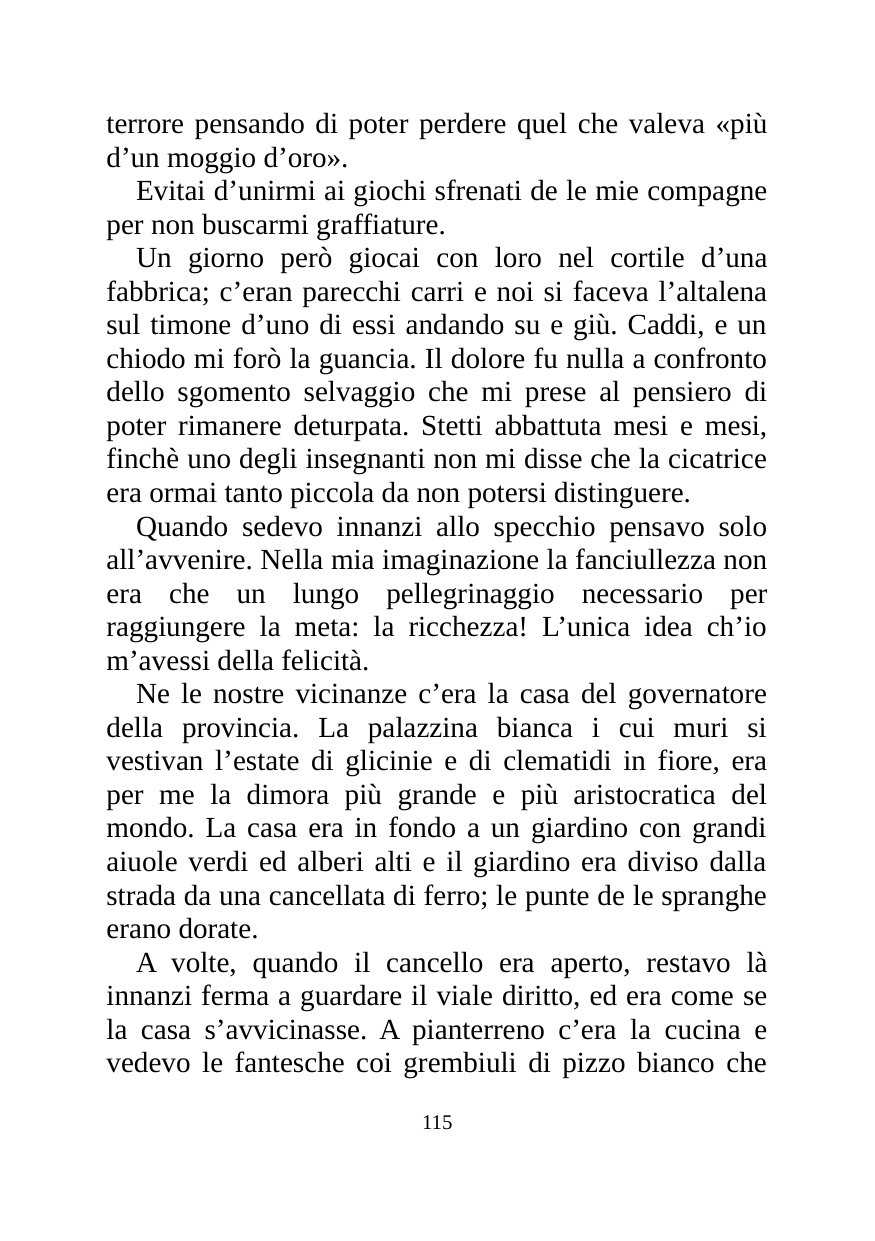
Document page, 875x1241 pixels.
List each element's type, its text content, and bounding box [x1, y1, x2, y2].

text Quando sedevo innanzi allo specchio pensavo solo all’avvenire. Nella mia imaginazione la fanciullezza non era che un lungo pellegrinaggio necessario per raggiungere la meta: la ricchezza! L’unica idea ch’io m’avessi della felicità. [106, 509, 768, 676]
text Un giorno però giocai con loro nel cortile d’una fabbrica; c’eran parecchi carri e noi si faceva l’altalena sul timone d’uno di essi andando su e giù. Caddi, e un chiodo mi forò la guancia. Il dolore fu nulla a confronto dello sgomento selvaggio che mi prese al pensiero di poter rimanere deturpata. Stetti abbattuta mesi e mesi, finchè uno degli insegnanti non mi disse che la cicatrice era ormai tanto piccola da non potersi distinguere. [106, 240, 768, 509]
text A volte, quando il cancello era aperto, restavo là innanzi ferma a guardare il viale diritto, ed era come se la casa s’avvicinasse. A pianterreno c’era la cucina e vedevo le fantesche coi grembiuli di pizzo bianco che [106, 945, 768, 1079]
text Evitai d’unirmi ai giochi sfrenati de le mie compagne per non buscarmi graffiature. [106, 173, 768, 240]
text terrore pensando di poter perdere quel che valeva «più d’un moggio d’oro». [106, 106, 768, 173]
text Ne le nostre vicinanze c’era la casa del governatore della provincia. La palazzina bianca i cui muri si vestivan l’estate di glicinie e di clematidi in fiore, era per me la dimora più grande e più aristocratica del mondo. La casa era in fondo a un giardino con grandi aiuole verdi ed alberi alti e il giardino era diviso dalla strada da una cancellata di ferro; le punte de le spranghe erano dorate. [106, 676, 768, 945]
